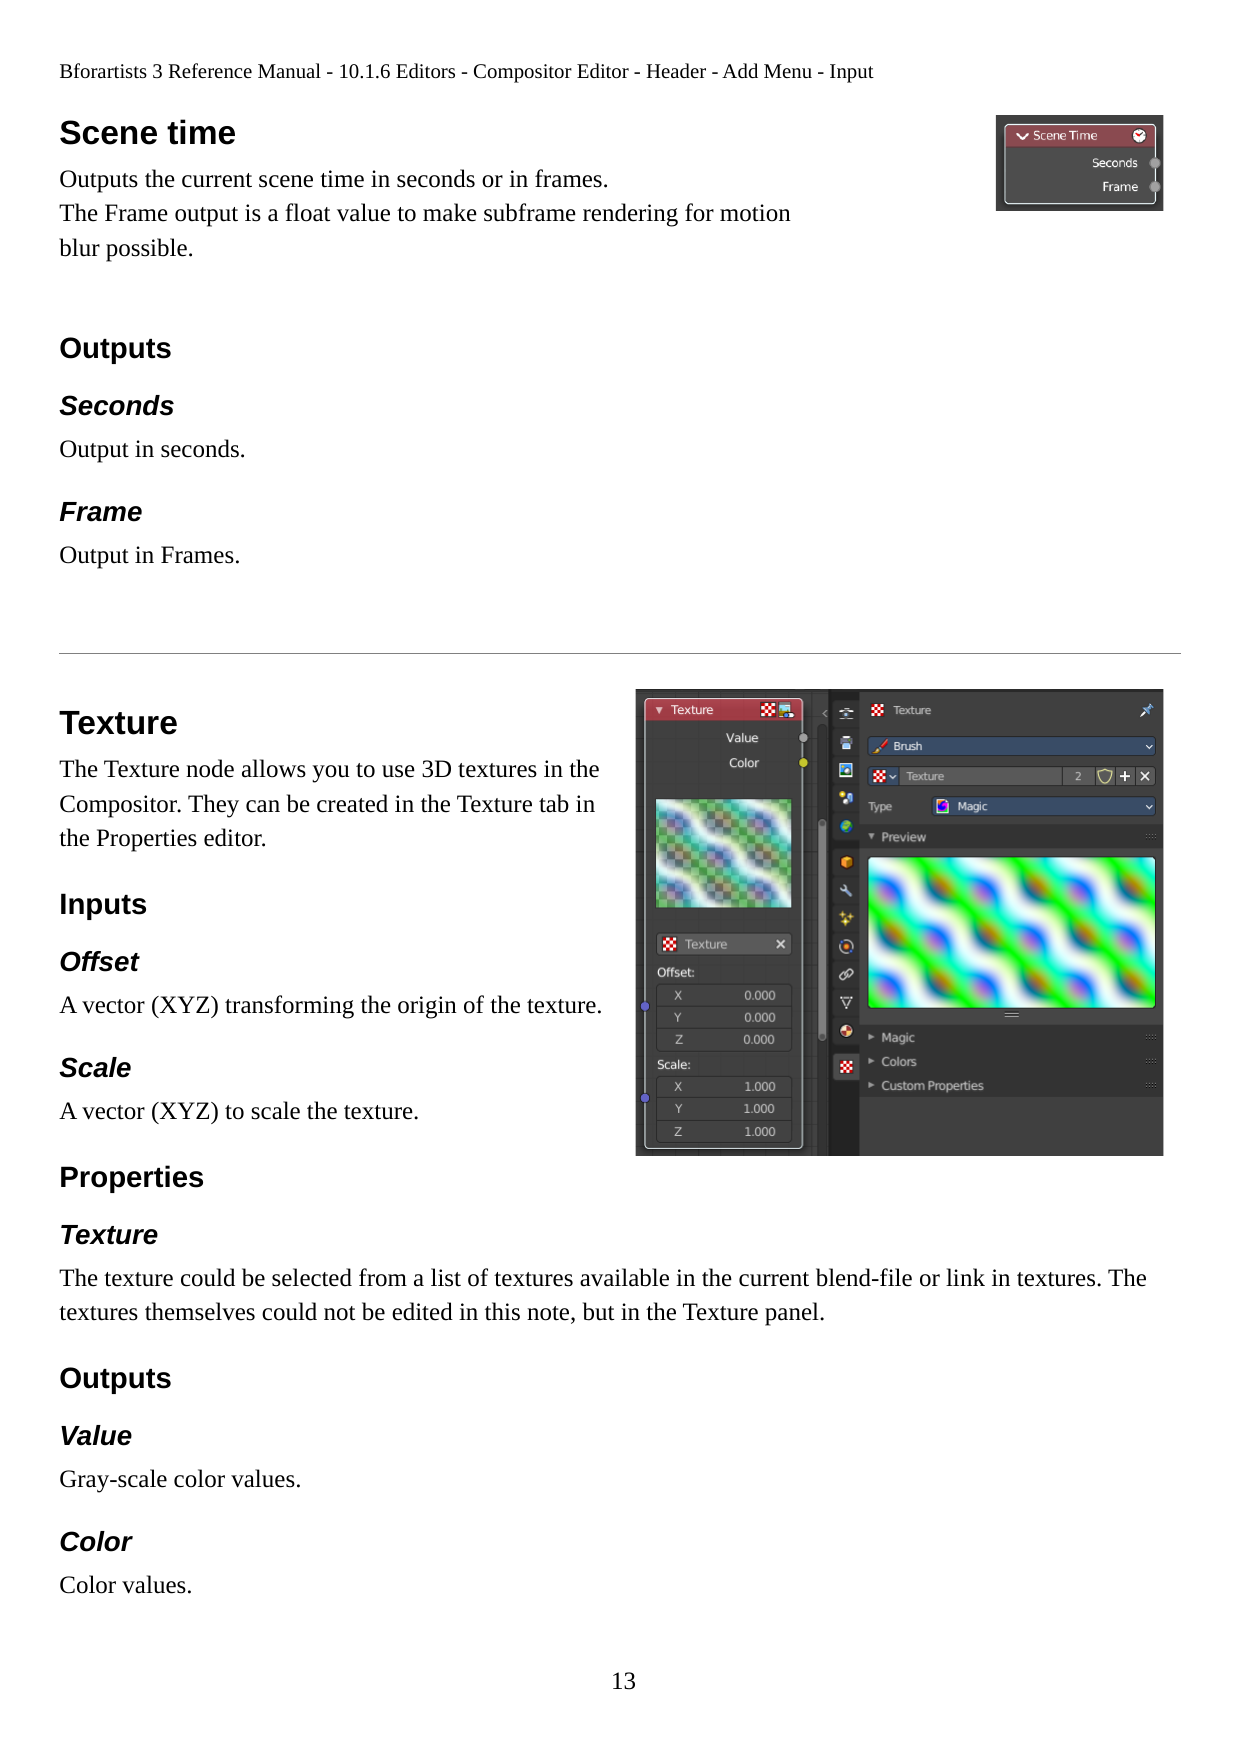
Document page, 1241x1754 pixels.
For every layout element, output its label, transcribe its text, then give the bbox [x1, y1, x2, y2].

subtitle Texture [59, 703, 635, 742]
subtitle [1164, 1051, 1181, 1083]
text Gray-scale color values. [59, 1464, 1181, 1493]
subtitle Properties [59, 1159, 1181, 1193]
text Outputs the current scene time in seconds or in frames. The Frame output is a float value to make subframe rendering for motion blur possible. [59, 164, 1181, 296]
text Color values. [59, 1570, 1181, 1598]
subtitle Value [59, 1419, 1181, 1451]
subtitle Outputs [59, 331, 1181, 364]
subtitle [1164, 946, 1181, 977]
text A vector (XYZ) to scale the texture. [59, 1096, 635, 1124]
subtitle Texture [59, 1218, 1181, 1250]
subtitle Outputs [59, 1361, 1181, 1394]
subtitle Color [59, 1525, 1181, 1557]
text The texture could be selected from a list of textures available in the current blend-file or link in textures. The textures themselves could not be edited in this note, but in the Texture panel. [59, 1263, 1181, 1326]
subtitle [1164, 703, 1181, 742]
subtitle Scale [59, 1051, 635, 1083]
text Output in Frames. [59, 540, 1181, 569]
text The Texture node allows you to use 3D textures in the Compositor. They can be created in the Texture tab in the Properties editor. [59, 754, 635, 852]
picture [995, 115, 1164, 211]
subtitle Frame [59, 496, 1181, 527]
subtitle Seconds [59, 389, 1181, 421]
text Output in seconds. [59, 434, 1181, 463]
picture [635, 689, 1164, 1156]
text A vector (XYZ) transforming the origin of the texture. [59, 990, 635, 1019]
subtitle Scene time [59, 113, 1181, 151]
subtitle [1164, 887, 1181, 921]
subtitle Offset [59, 946, 635, 977]
subtitle Inputs [59, 887, 635, 921]
